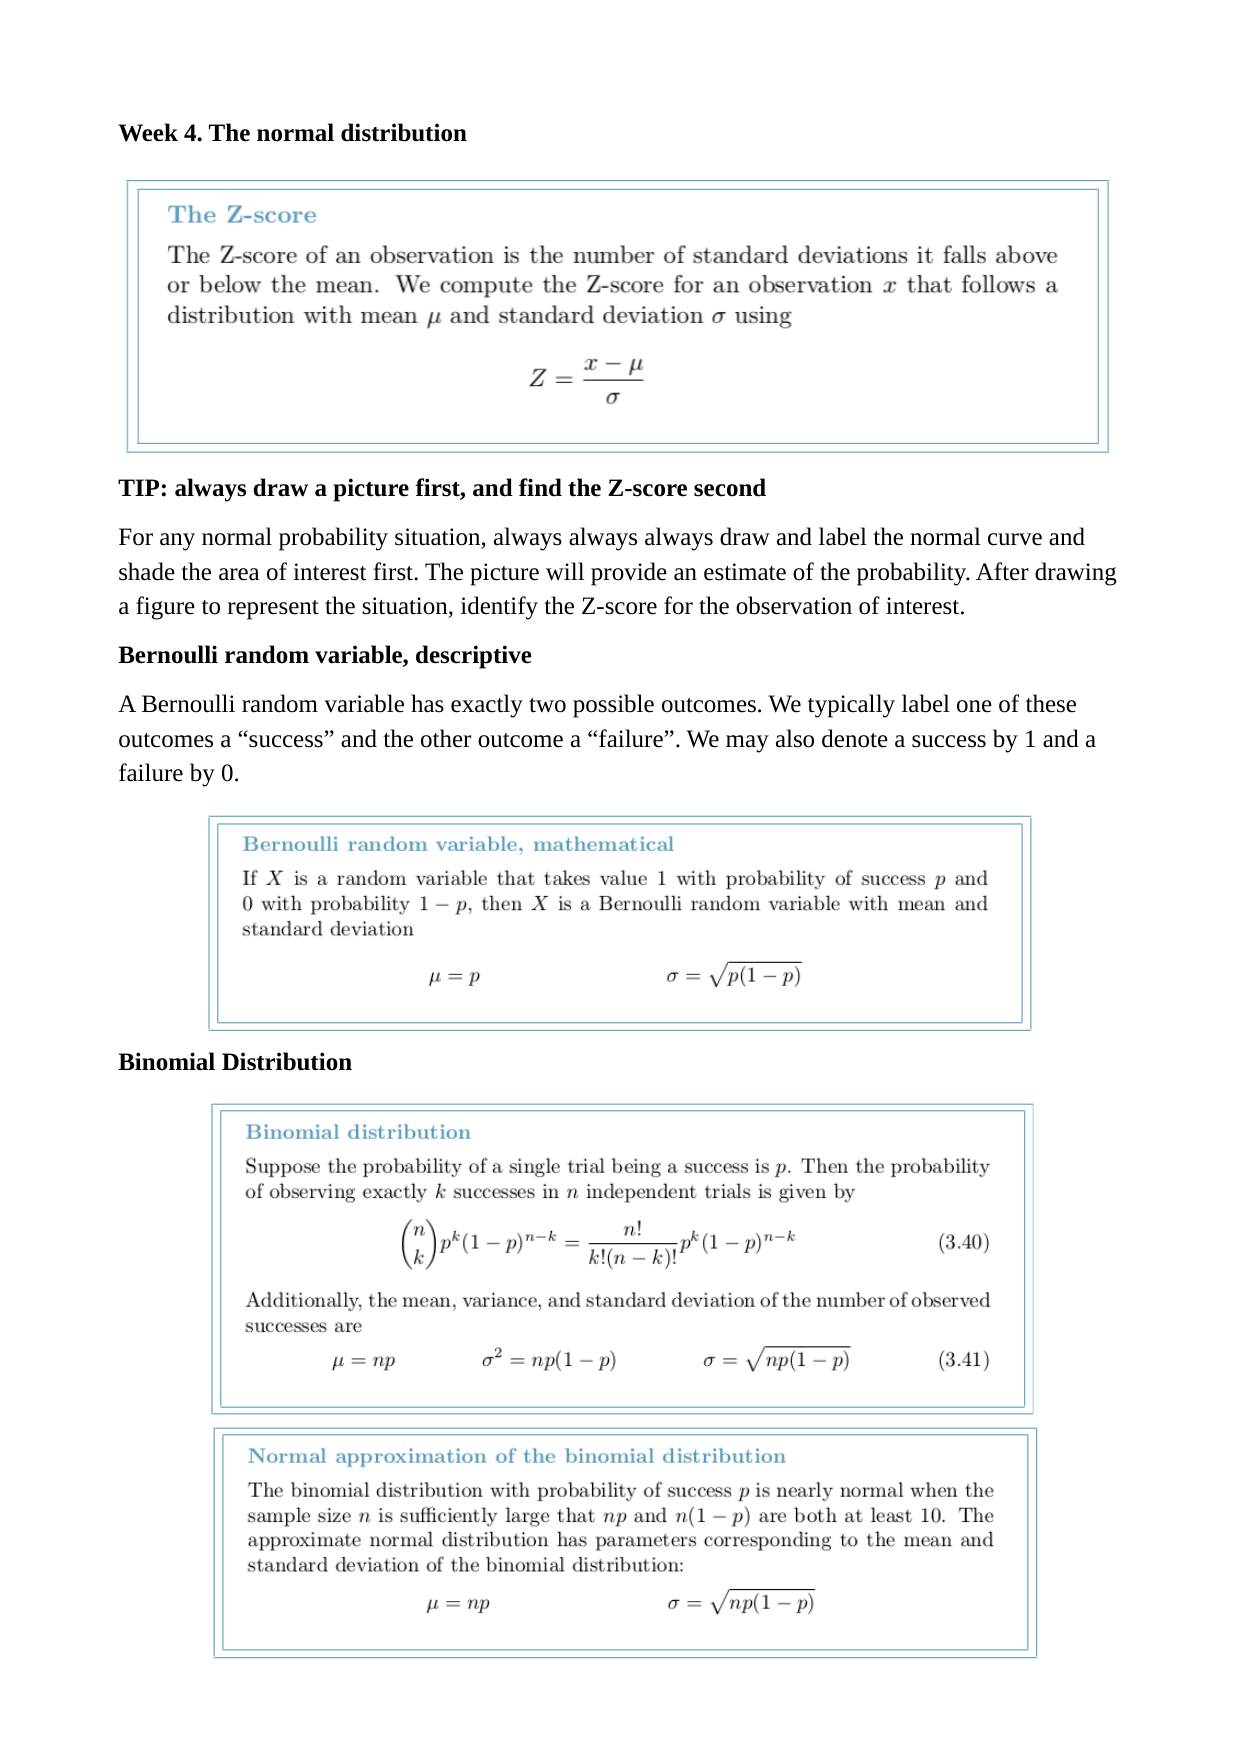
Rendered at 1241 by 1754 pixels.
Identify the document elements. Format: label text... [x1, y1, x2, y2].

text A Bernoulli random variable has exactly two possible outcomes. We typically label one of these outcomes a “success” and the other outcome a “failure”. We may also denote a success by 1 and a failure by 0. [118, 689, 1122, 787]
picture [118, 167, 1123, 468]
text Week 4. The normal distribution [118, 118, 1122, 147]
text For any normal probability situation, always always always draw and label the normal curve and shade the area of interest first. The picture will provide an estimate of the probability. After drawing a figure to represent the situation, identify the Z-score for the observation of interest. [118, 522, 1122, 620]
picture [206, 1096, 1046, 1667]
text Bernoulli random variable, descriptive [118, 641, 1122, 669]
picture [203, 807, 1038, 1042]
text TIP: always draw a picture first, and find the Z-score second [118, 468, 1122, 502]
text Binomial Distribution [118, 1042, 1122, 1076]
